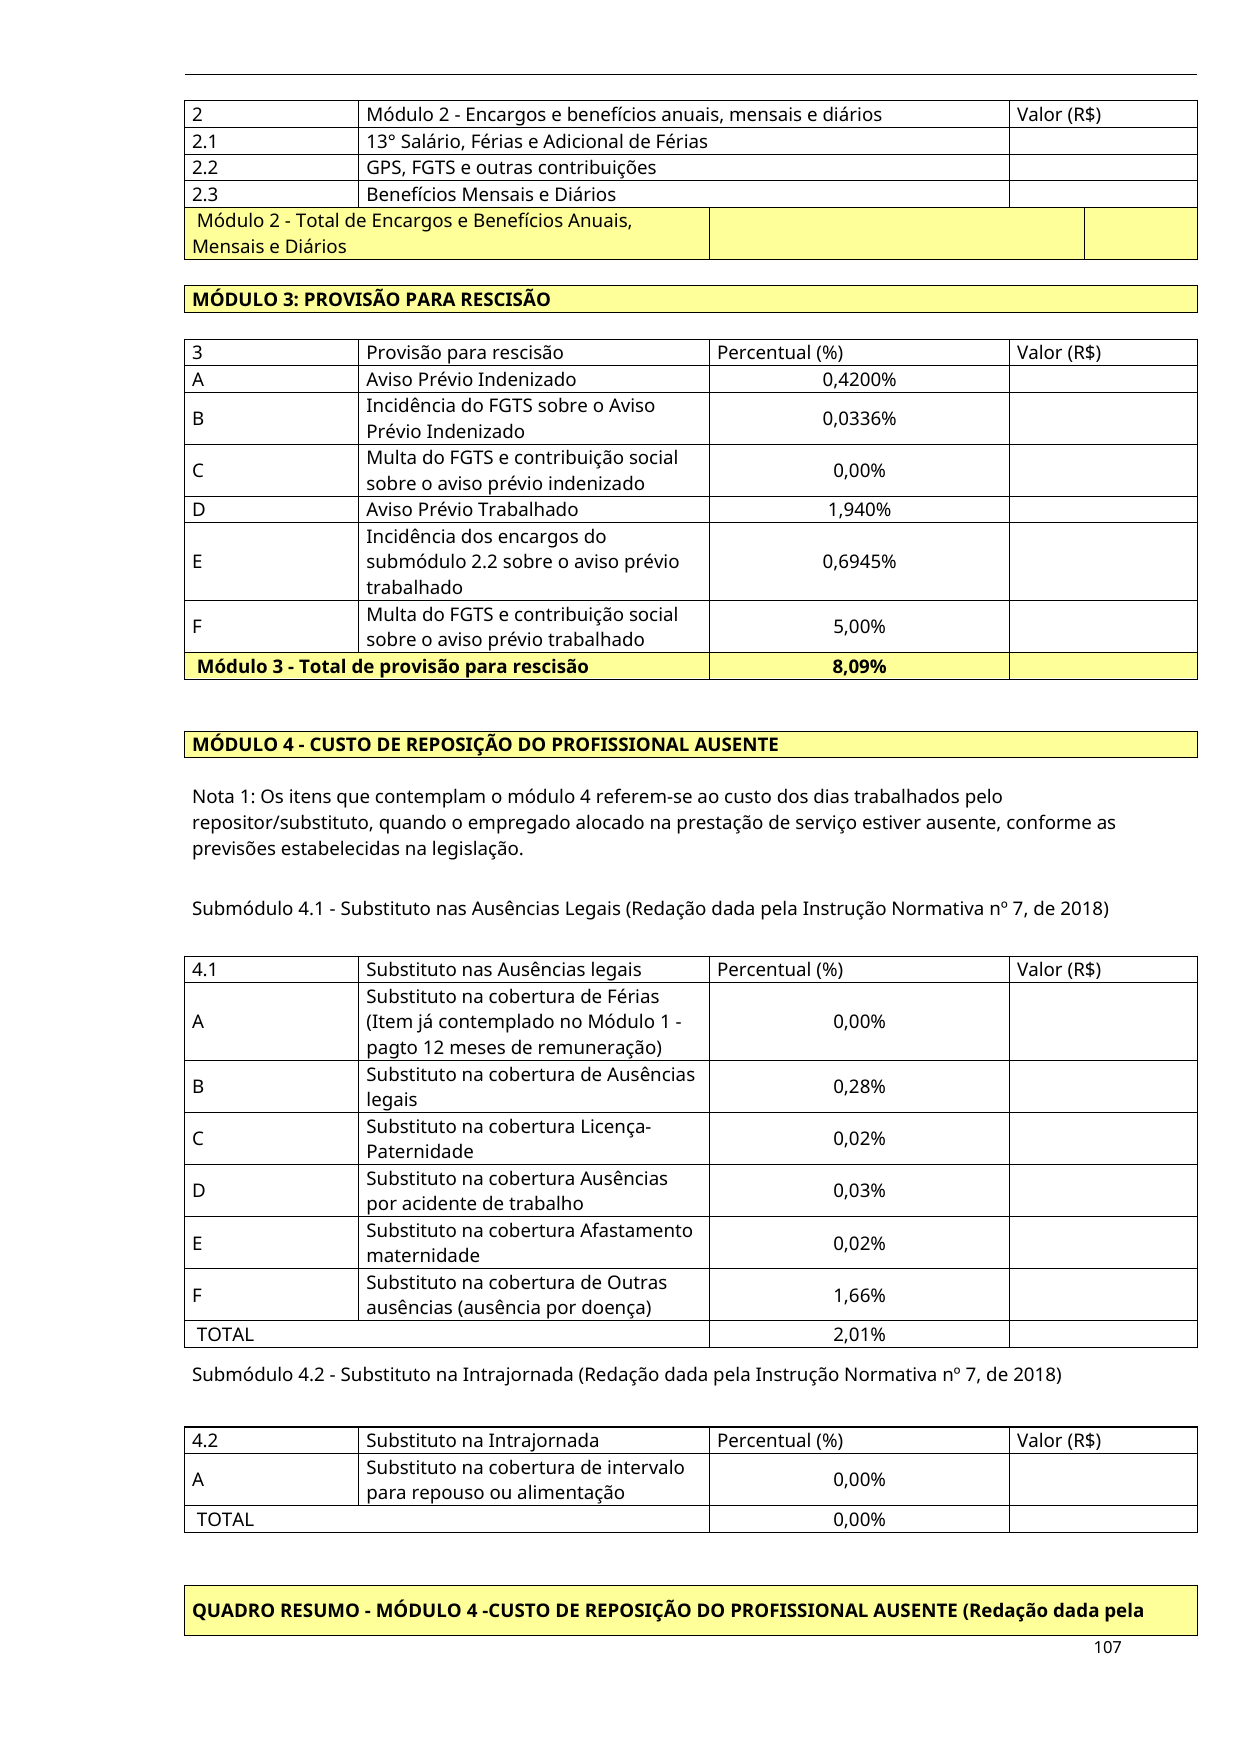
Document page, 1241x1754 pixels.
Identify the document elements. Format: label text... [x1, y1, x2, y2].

table_cell 1,940% [710, 497, 1009, 522]
table_cell E [185, 1217, 358, 1268]
table_cell [185, 860, 1197, 887]
table_cell [1198, 1164, 1214, 1216]
table_cell Módulo 2 - Encargos e benefícios anuais, mensais e diários [359, 101, 1009, 127]
table_cell [1197, 679, 1214, 731]
table_cell [1198, 154, 1214, 180]
table_cell [1010, 1061, 1197, 1112]
table_cell 0,00% [710, 1506, 1009, 1532]
table_cell [1198, 444, 1214, 496]
table_cell F [185, 1269, 358, 1320]
table_cell [1198, 1216, 1214, 1268]
table_cell 4.1 [185, 957, 358, 982]
table_cell [1198, 522, 1214, 600]
table_cell 2,01% [710, 1321, 1009, 1347]
table_cell [185, 313, 1197, 338]
table_cell [1197, 757, 1214, 784]
table_cell Percentual (%) [710, 340, 1009, 365]
table_cell 4.2 [185, 1428, 358, 1453]
table_cell [1198, 600, 1214, 652]
table_cell [1198, 1060, 1214, 1112]
table_cell [185, 1400, 1197, 1426]
table_cell 8,09% [710, 653, 1009, 678]
table_cell [1010, 1321, 1197, 1347]
table_cell [1010, 181, 1197, 207]
table_cell Multa do FGTS e contribuição social sobre o aviso prévio indenizado [359, 445, 709, 496]
table_cell 0,28% [710, 1061, 1009, 1112]
table_cell F [185, 601, 358, 652]
table_cell [1198, 982, 1214, 1060]
table_cell [1198, 1505, 1214, 1532]
table_cell [185, 1533, 1197, 1558]
table_cell Substituto na cobertura Ausências por acidente de trabalho [359, 1165, 709, 1216]
table_cell A [185, 983, 358, 1060]
table_cell [185, 75, 1197, 100]
table_cell 3 [185, 340, 358, 365]
table_cell 0,0336% [710, 393, 1009, 444]
table_cell [1197, 860, 1214, 887]
table_cell Substituto na cobertura de intervalo para repouso ou alimentação [359, 1454, 709, 1505]
table_cell [185, 758, 1197, 784]
table_cell C [185, 445, 358, 496]
table_cell Nota 1: Os itens que contemplam o módulo 4 referem-se ao custo dos dias trabalhados pelo repositor/substituto, quando o empregado alocado na prestação de serviço estiver ausente, conforme as previsões estabelecidas na legislação. [185, 784, 1197, 860]
table_cell [1198, 207, 1214, 259]
table_cell Submódulo 4.2 - Substituto na Intrajornada (Redação dada pela Instrução Normativa nº 7, de 2018) [185, 1348, 1197, 1400]
table_cell Substituto na Intrajornada [359, 1428, 709, 1453]
table_cell TOTAL [185, 1506, 709, 1532]
table_cell C [185, 1113, 358, 1164]
table_cell 0,00% [710, 1454, 1009, 1505]
table_cell QUADRO RESUMO - MÓDULO 4 -CUSTO DE REPOSIÇÃO DO PROFISSIONAL AUSENTE (Redação dada pela [185, 1586, 1197, 1635]
table_cell Multa do FGTS e contribuição social sobre o aviso prévio trabalhado [359, 601, 709, 652]
table_cell Percentual (%) [710, 1428, 1009, 1453]
table_cell Substituto na cobertura de Outras ausências (ausência por doença) [359, 1269, 709, 1320]
table_cell [1198, 1585, 1214, 1635]
table_cell 2.1 [185, 128, 358, 153]
table_cell Substituto na cobertura de Férias (Item já contemplado no Módulo 1 - pagto 12 meses de remuneração) [359, 983, 709, 1060]
table_cell [1197, 929, 1214, 956]
table_cell Valor (R$) [1010, 340, 1197, 365]
table_cell 0,02% [710, 1113, 1009, 1164]
table_cell Substituto na cobertura de Ausências legais [359, 1061, 709, 1112]
table_cell [710, 208, 1066, 259]
table_cell [1010, 523, 1197, 600]
table_cell 0,00% [710, 445, 1009, 496]
table_cell [1198, 392, 1214, 444]
table_cell [1198, 1453, 1214, 1505]
table_cell 2 [185, 101, 358, 127]
table_cell Substituto na cobertura Afastamento maternidade [359, 1217, 709, 1268]
table_cell TOTAL [185, 1321, 709, 1347]
table_cell 2.2 [185, 155, 358, 180]
table_cell 0,6945% [710, 523, 1009, 600]
table_cell [1198, 1112, 1214, 1164]
table_cell [1010, 1269, 1197, 1320]
table_cell 0,02% [710, 1217, 1009, 1268]
table_cell [1010, 497, 1197, 522]
table_cell [185, 680, 1197, 731]
table_cell Substituto nas Ausências legais [359, 957, 709, 982]
table_cell 0,00% [710, 983, 1009, 1060]
table_cell [1197, 887, 1214, 929]
table_cell D [185, 497, 358, 522]
table_cell GPS, FGTS e outras contribuições [359, 155, 1009, 180]
table_cell [1066, 208, 1084, 259]
table_cell A [185, 1454, 358, 1505]
table_cell [1085, 208, 1197, 259]
table_cell [1197, 312, 1214, 338]
table_cell [1197, 259, 1214, 285]
table_cell Percentual (%) [710, 957, 1009, 982]
table_cell [1197, 1347, 1214, 1400]
table_cell [1198, 100, 1214, 127]
table_cell [1198, 652, 1214, 678]
table_cell Valor (R$) [1010, 101, 1197, 127]
table_cell [1198, 339, 1214, 365]
table_cell [1010, 1454, 1197, 1505]
table_cell 2.3 [185, 181, 358, 207]
table_cell [1197, 784, 1214, 860]
table_cell Incidência dos encargos do submódulo 2.2 sobre o aviso prévio trabalhado [359, 523, 709, 600]
table_cell [1010, 393, 1197, 444]
table_cell Valor (R$) [1010, 957, 1197, 982]
table_cell Módulo 3 - Total de provisão para rescisão [185, 653, 709, 678]
table_cell [1198, 365, 1214, 392]
table_cell Valor (R$) [1010, 1428, 1197, 1453]
table_cell [1010, 1217, 1197, 1268]
table_cell [1197, 1532, 1214, 1558]
table_cell 0,4200% [710, 366, 1009, 392]
table_cell [1010, 155, 1197, 180]
table_cell [1197, 1558, 1214, 1585]
table_cell [1198, 180, 1214, 207]
table_cell [1010, 1113, 1197, 1164]
table_cell [185, 1558, 1197, 1585]
table_cell MÓDULO 3: PROVISÃO PARA RESCISÃO [185, 286, 1197, 312]
table_cell 1,66% [710, 1269, 1009, 1320]
table_cell [1198, 1426, 1214, 1453]
table_cell [1197, 1400, 1214, 1426]
table_cell 13° Salário, Férias e Adicional de Férias [359, 128, 1009, 153]
table_cell E [185, 523, 358, 600]
table_cell [1010, 653, 1197, 678]
table_cell [1197, 74, 1214, 100]
table_cell [1010, 366, 1197, 392]
table_cell [1010, 601, 1197, 652]
table_cell [1010, 128, 1197, 153]
table_cell [1198, 956, 1214, 982]
table_cell Aviso Prévio Trabalhado [359, 497, 709, 522]
table_cell [185, 929, 1197, 956]
table_cell [1198, 1268, 1214, 1320]
table_cell D [185, 1165, 358, 1216]
table_cell [185, 260, 1197, 285]
table_cell Benefícios Mensais e Diários [359, 181, 1009, 207]
table_cell Aviso Prévio Indenizado [359, 366, 709, 392]
table_cell B [185, 393, 358, 444]
table_cell [1198, 496, 1214, 522]
table_cell [1010, 983, 1197, 1060]
table_cell Substituto na cobertura Licença-Paternidade [359, 1113, 709, 1164]
table_cell Submódulo 4.1 - Substituto nas Ausências Legais (Redação dada pela Instrução Normativa nº 7, de 2018) [185, 887, 1197, 929]
table_cell [1010, 445, 1197, 496]
table_cell Provisão para rescisão [359, 340, 709, 365]
table_cell [1010, 1165, 1197, 1216]
table_cell 0,03% [710, 1165, 1009, 1216]
table_cell Incidência do FGTS sobre o Aviso Prévio Indenizado [359, 393, 709, 444]
table_cell [1010, 1506, 1197, 1532]
table_cell MÓDULO 4 - CUSTO DE REPOSIÇÃO DO PROFISSIONAL AUSENTE [185, 732, 1197, 757]
table_cell 5,00% [710, 601, 1009, 652]
table_cell B [185, 1061, 358, 1112]
table_cell [1198, 127, 1214, 153]
table_cell [1198, 1320, 1214, 1347]
table_cell [1198, 285, 1214, 312]
table_cell Módulo 2 - Total de Encargos e Benefícios Anuais, Mensais e Diários [185, 208, 709, 259]
table_cell [1198, 731, 1214, 757]
table_cell A [185, 366, 358, 392]
